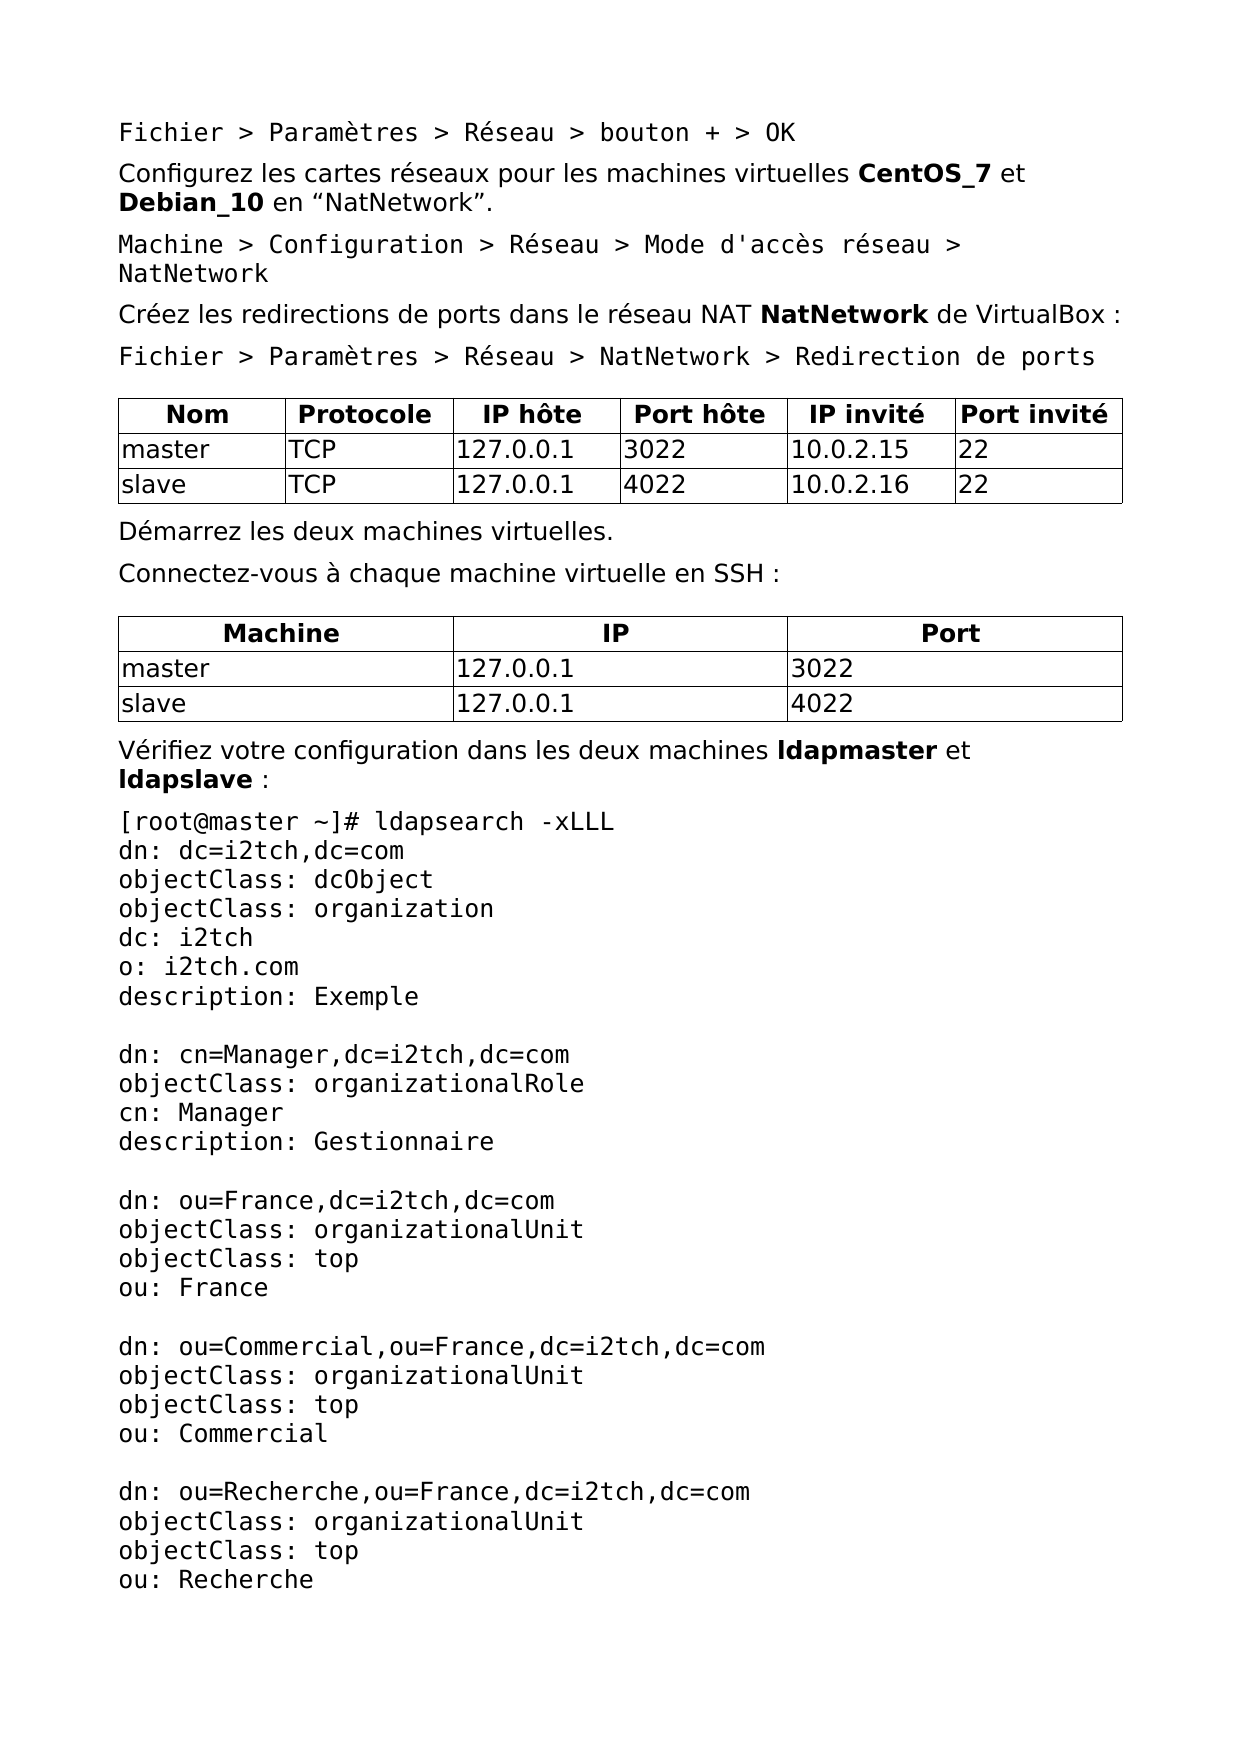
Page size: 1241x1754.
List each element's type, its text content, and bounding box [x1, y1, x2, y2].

table_header IP hôte [454, 399, 620, 432]
table_cell 127.0.0.1 [454, 434, 620, 468]
text Connectez-vous à chaque machine virtuelle en SSH : [118, 559, 1122, 588]
table_header Protocole [286, 399, 453, 432]
table_header IP [454, 617, 787, 651]
table_header Port hôte [621, 399, 787, 432]
text Démarrez les deux machines virtuelles. [118, 518, 1122, 547]
text Machine > Configuration > Réseau > Mode d'accès réseau > NatNetwork [118, 230, 1122, 288]
text Configurez les cartes réseaux pour les machines virtuelles CentOS_7 et Debian_10 en “NatNetwork”. [118, 159, 1122, 217]
table_cell 4022 [788, 687, 1122, 721]
text [root@master ~]# ldapsearch -xLLL dn: dc=i2tch,dc=com objectClass: dcObject objectClass: organization dc: i2tch o: i2tch.com description: Exemple dn: cn=Manager,dc=i2tch,dc=com objectClass: organizationalRole cn: Manager description: Gestionnaire dn: ou=France,dc=i2tch,dc=com objectClass: organizationalUnit objectClass: top ou: France dn: ou=Commercial,ou=France,dc=i2tch,dc=com objectClass: organizationalUnit objectClass: top ou: Commercial dn: ou=Recherche,ou=France,dc=i2tch,dc=com objectClass: organizationalUnit objectClass: top ou: Recherche [118, 807, 1122, 1623]
table_cell TCP [286, 469, 453, 503]
table_cell 127.0.0.1 [454, 687, 787, 721]
text Fichier > Paramètres > Réseau > bouton + > OK [118, 118, 1122, 147]
table_cell master [119, 652, 453, 686]
table_cell 10.0.2.15 [788, 434, 955, 468]
table_cell 22 [956, 434, 1122, 468]
table_cell 4022 [621, 469, 787, 503]
table_cell 127.0.0.1 [454, 652, 787, 686]
table_cell 10.0.2.16 [788, 469, 955, 503]
table_cell 22 [956, 469, 1122, 503]
table_header IP invité [788, 399, 955, 432]
table_cell slave [119, 687, 453, 721]
table_header Port invité [956, 399, 1122, 432]
text Créez les redirections de ports dans le réseau NAT NatNetwork de VirtualBox : [118, 300, 1122, 329]
text Vérifiez votre configuration dans les deux machines ldapmaster et ldapslave : [118, 736, 1122, 794]
table_cell slave [119, 469, 285, 503]
table_cell 3022 [621, 434, 787, 468]
table_header Port [788, 617, 1122, 651]
table_cell master [119, 434, 285, 468]
text Fichier > Paramètres > Réseau > NatNetwork > Redirection de ports [118, 342, 1122, 371]
table_header Machine [119, 617, 453, 651]
table_cell TCP [286, 434, 453, 468]
table_cell 127.0.0.1 [454, 469, 620, 503]
table_cell 3022 [788, 652, 1122, 686]
table_header Nom [119, 399, 285, 432]
